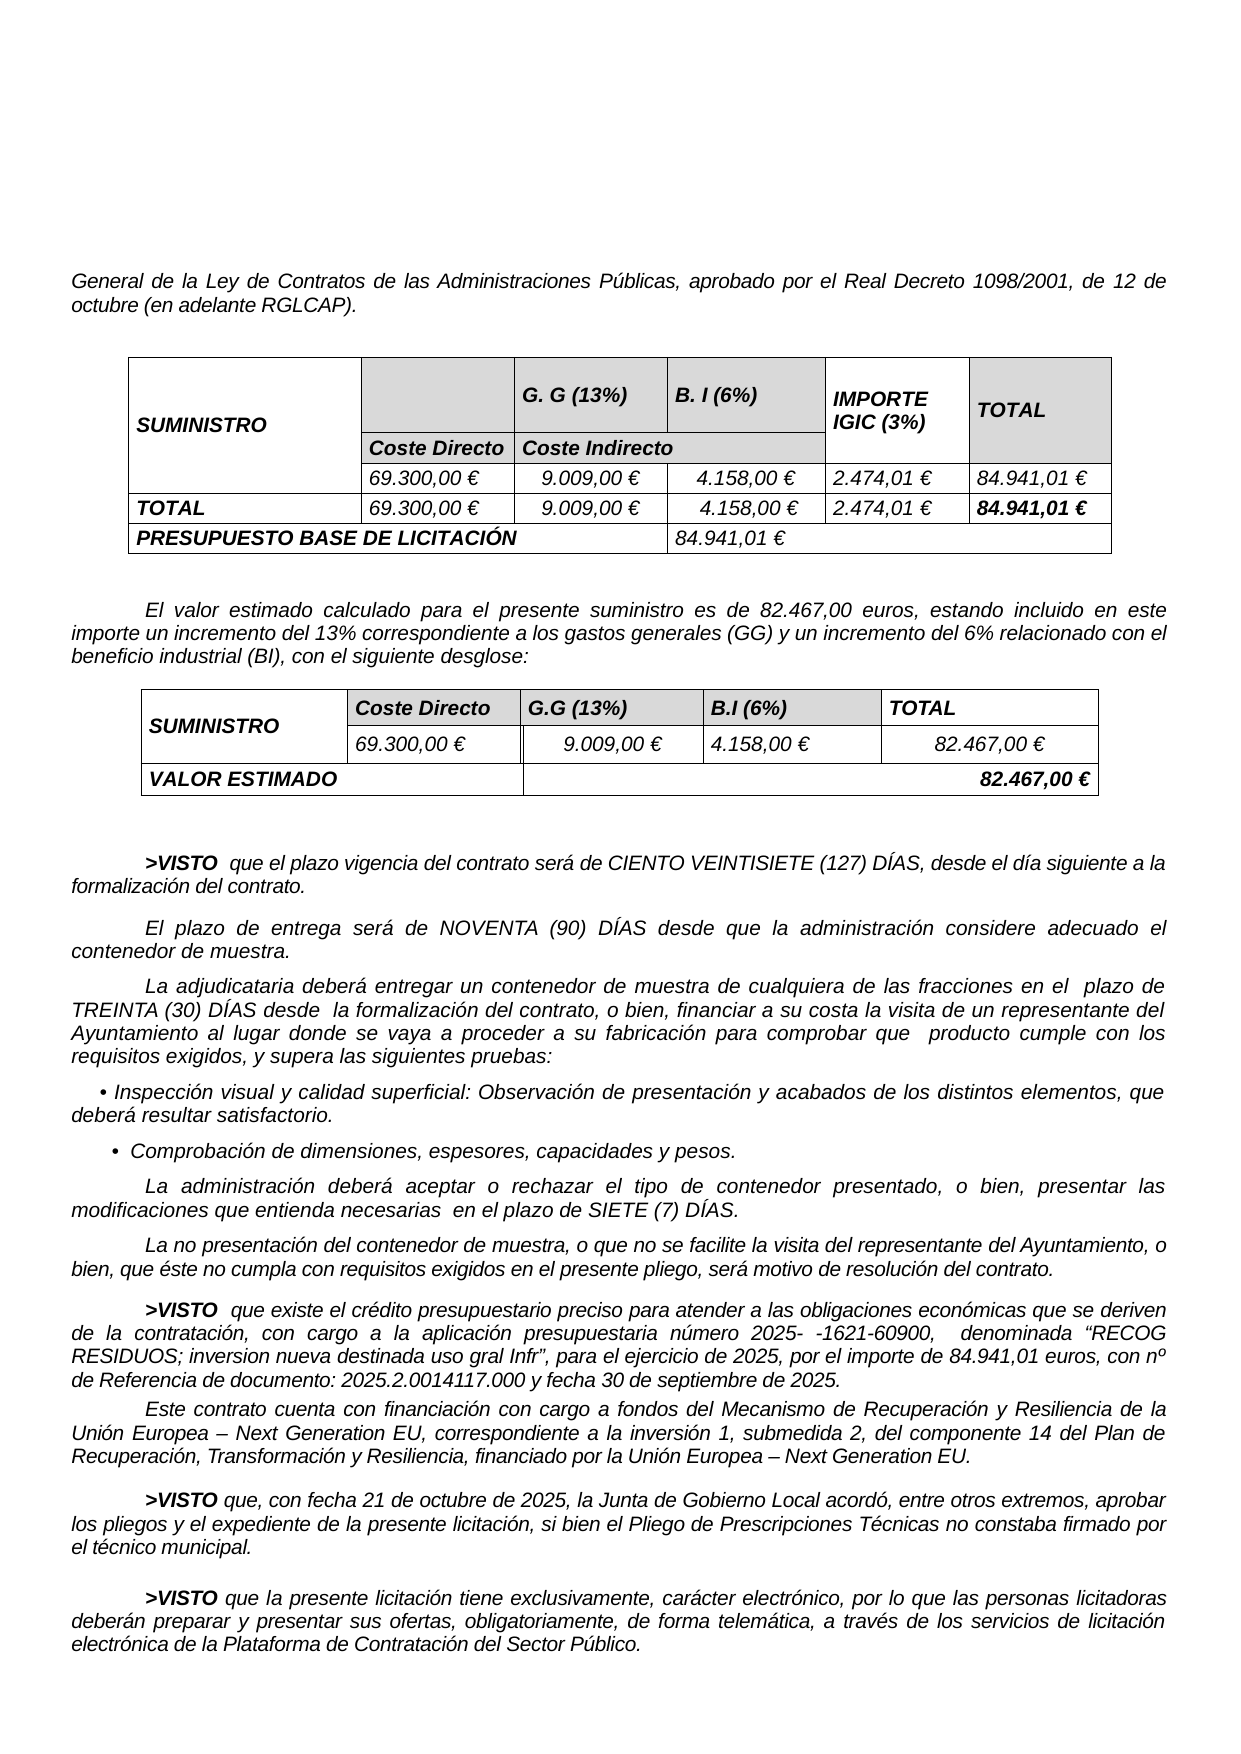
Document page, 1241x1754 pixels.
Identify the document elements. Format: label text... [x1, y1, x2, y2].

table_cell 9.009,00 € [515, 464, 667, 493]
text • Inspección visual y calidad superficial: Observación de presentación y acabados de los distintos elementos, que deberá resultar satisfactorio. [71, 1080, 1169, 1127]
table_cell 82.467,00 € [699, 764, 1098, 795]
text El valor estimado calculado para el presente suministro es de 82.467,00 euros, estando incluido en este importe un incremento del 13% correspondiente a los gastos generales (GG) y un incremento del 6% relacionado con el beneficio industrial (BI), con el siguiente desglose: [71, 598, 1169, 668]
table_cell 84.941,01 € [668, 524, 1111, 553]
table_cell 69.300,00 € [362, 464, 514, 493]
table_cell 9.009,00 € [524, 726, 703, 763]
text >VISTO que, con fecha 21 de octubre de 2025, la Junta de Gobierno Local acordó, entre otros extremos, aprobar los pliegos y el expediente de la presente licitación, si bien el Pliego de Prescripciones Técnicas no constaba firmado por el técnico municipal. [71, 1489, 1169, 1559]
text • Comprobación de dimensiones, espesores, capacidades y pesos. [71, 1139, 1169, 1163]
table_header IMPORTE IGIC (3%) [826, 358, 969, 463]
text Este contrato cuenta con financiación con cargo a fondos del Mecanismo de Recuperación y Resiliencia de la Unión Europea – Next Generation EU, correspondiente a la inversión 1, submedida 2, del componente 14 del Plan de Recuperación, Transformación y Resiliencia, financiado por la Unión Europea – Next Generation EU. [71, 1398, 1169, 1467]
text >VISTO que el plazo vigencia del contrato será de CIENTO VEINTISIETE (127) DÍAS, desde el día siguiente a la formalización del contrato. [71, 851, 1169, 898]
table_header G. G (13%) [515, 358, 667, 432]
table_cell PRESUPUESTO BASE DE LICITACIÓN [129, 524, 667, 553]
table_cell 84.941,01 € [970, 494, 1111, 522]
table_cell 4.158,00 € [704, 726, 881, 763]
table_header TOTAL [970, 358, 1111, 463]
table_cell Coste Indirecto [515, 433, 825, 463]
text La administración deberá aceptar o rechazar el tipo de contenedor presentado, o bien, presentar las modificaciones que entienda necesarias en el plazo de SIETE (7) DÍAS. [71, 1175, 1169, 1222]
table_cell 69.300,00 € [362, 494, 514, 522]
table_cell TOTAL [129, 494, 361, 522]
text >VISTO que existe el crédito presupuestario preciso para atender a las obligaciones económicas que se deriven de la contratación, con cargo a la aplicación presupuestaria número 2025- -1621-60900, denominada “RECOG RESIDUOS; inversion nueva destinada uso gral Infr”, para el ejercicio de 2025, por el importe de 84.941,01 euros, con nº de Referencia de documento: 2025.2.0014117.000 y fecha 30 de septiembre de 2025. [71, 1299, 1169, 1392]
text El plazo de entrega será de NOVENTA (90) DÍAS desde que la administración considere adecuado el contenedor de muestra. [71, 916, 1169, 962]
table_cell 9.009,00 € [515, 494, 667, 522]
table_cell 2.474,01 € [826, 494, 969, 522]
table_cell 4.158,00 € [668, 464, 825, 493]
text La adjudicataria deberá entregar un contenedor de muestra de cualquiera de las fracciones en el plazo de TREINTA (30) DÍAS desde la formalización del contrato, o bien, financiar a su costa la visita de un representante del Ayuntamiento al lugar donde se vaya a proceder a su fabricación para comprobar que producto cumple con los requisitos exigidos, y supera las siguientes pruebas: [71, 975, 1169, 1068]
table_cell VALOR ESTIMADO [142, 764, 523, 795]
table_cell 82.467,00 € [882, 726, 1098, 763]
table_header B.I (6%) [704, 690, 881, 725]
text >VISTO que la presente licitación tiene exclusivamente, carácter electrónico, por lo que las personas licitadoras deberán preparar y presentar sus ofertas, obligatoriamente, de forma telemática, a través de los servicios de licitación electrónica de la Plataforma de Contratación del Sector Público. [71, 1587, 1169, 1656]
text La no presentación del contenedor de muestra, o que no se facilite la visita del representante del Ayuntamiento, o bien, que éste no cumpla con requisitos exigidos en el presente pliego, será motivo de resolución del contrato. [71, 1234, 1169, 1281]
table_cell 4.158,00 € [668, 494, 825, 522]
table_header Coste Directo [348, 690, 520, 725]
text General de la Ley de Contratos de las Administraciones Públicas, aprobado por el Real Decreto 1098/2001, de 12 de octubre (en adelante RGLCAP). [71, 270, 1169, 317]
table_cell 69.300,00 € [348, 726, 520, 763]
table_header SUMINISTRO [129, 358, 361, 493]
table_header SUMINISTRO [142, 690, 347, 763]
table_cell [524, 764, 699, 795]
table_cell Coste Directo [362, 433, 514, 463]
table_header [362, 358, 514, 432]
table_header B. I (6%) [668, 358, 825, 432]
table_header TOTAL [882, 690, 1098, 725]
table_cell 2.474,01 € [826, 464, 969, 493]
table_header G.G (13%) [521, 690, 703, 725]
table_cell 84.941,01 € [970, 464, 1111, 493]
